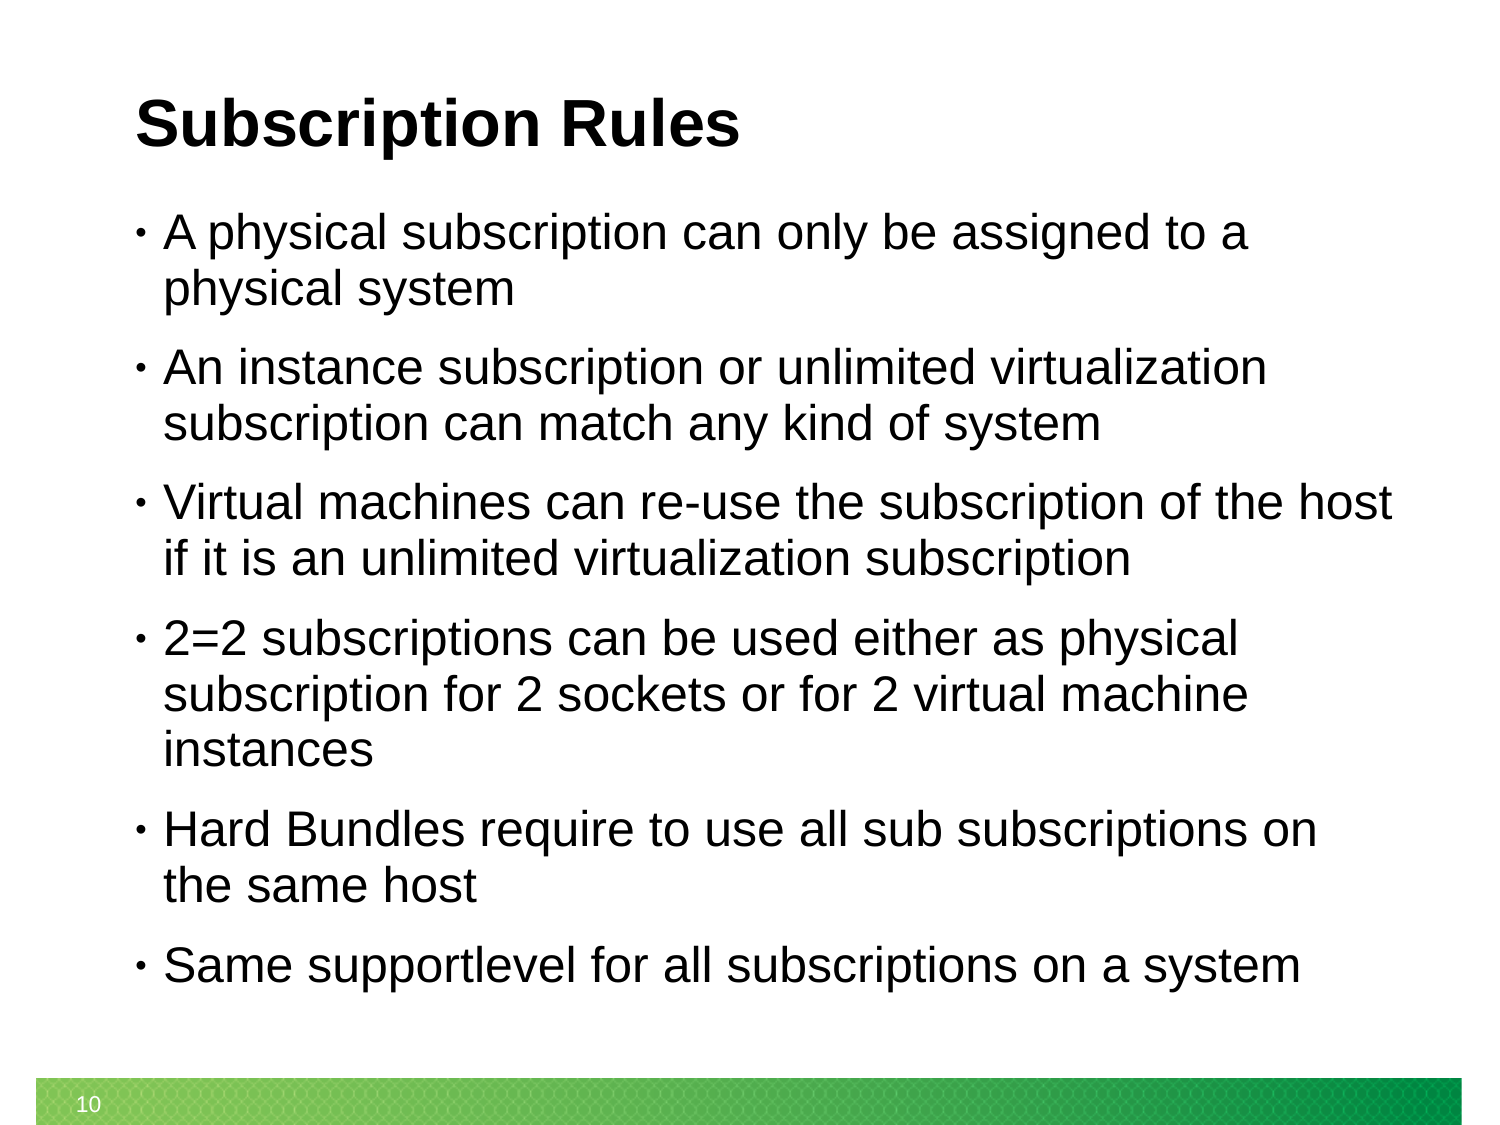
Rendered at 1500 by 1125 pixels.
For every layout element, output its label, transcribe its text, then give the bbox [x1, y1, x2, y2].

title Subscription Rules [135, 41, 1372, 203]
list A physical subscription can only be assigned to a physical system An instance subscription or unlimited virtualization subscription can match any kind of system Virtual machines can re-use the subscription of the host if it is an unlimited virtualization subscription 2=2 subscriptions can be used either as physical subscription for 2 sockets or for 2 virtual machine instances Hard Bundles require to use all sub subscriptions on the same host Same supportlevel for all subscriptions on a system [135, 203, 1396, 946]
picture [36, 1078, 1462, 1125]
